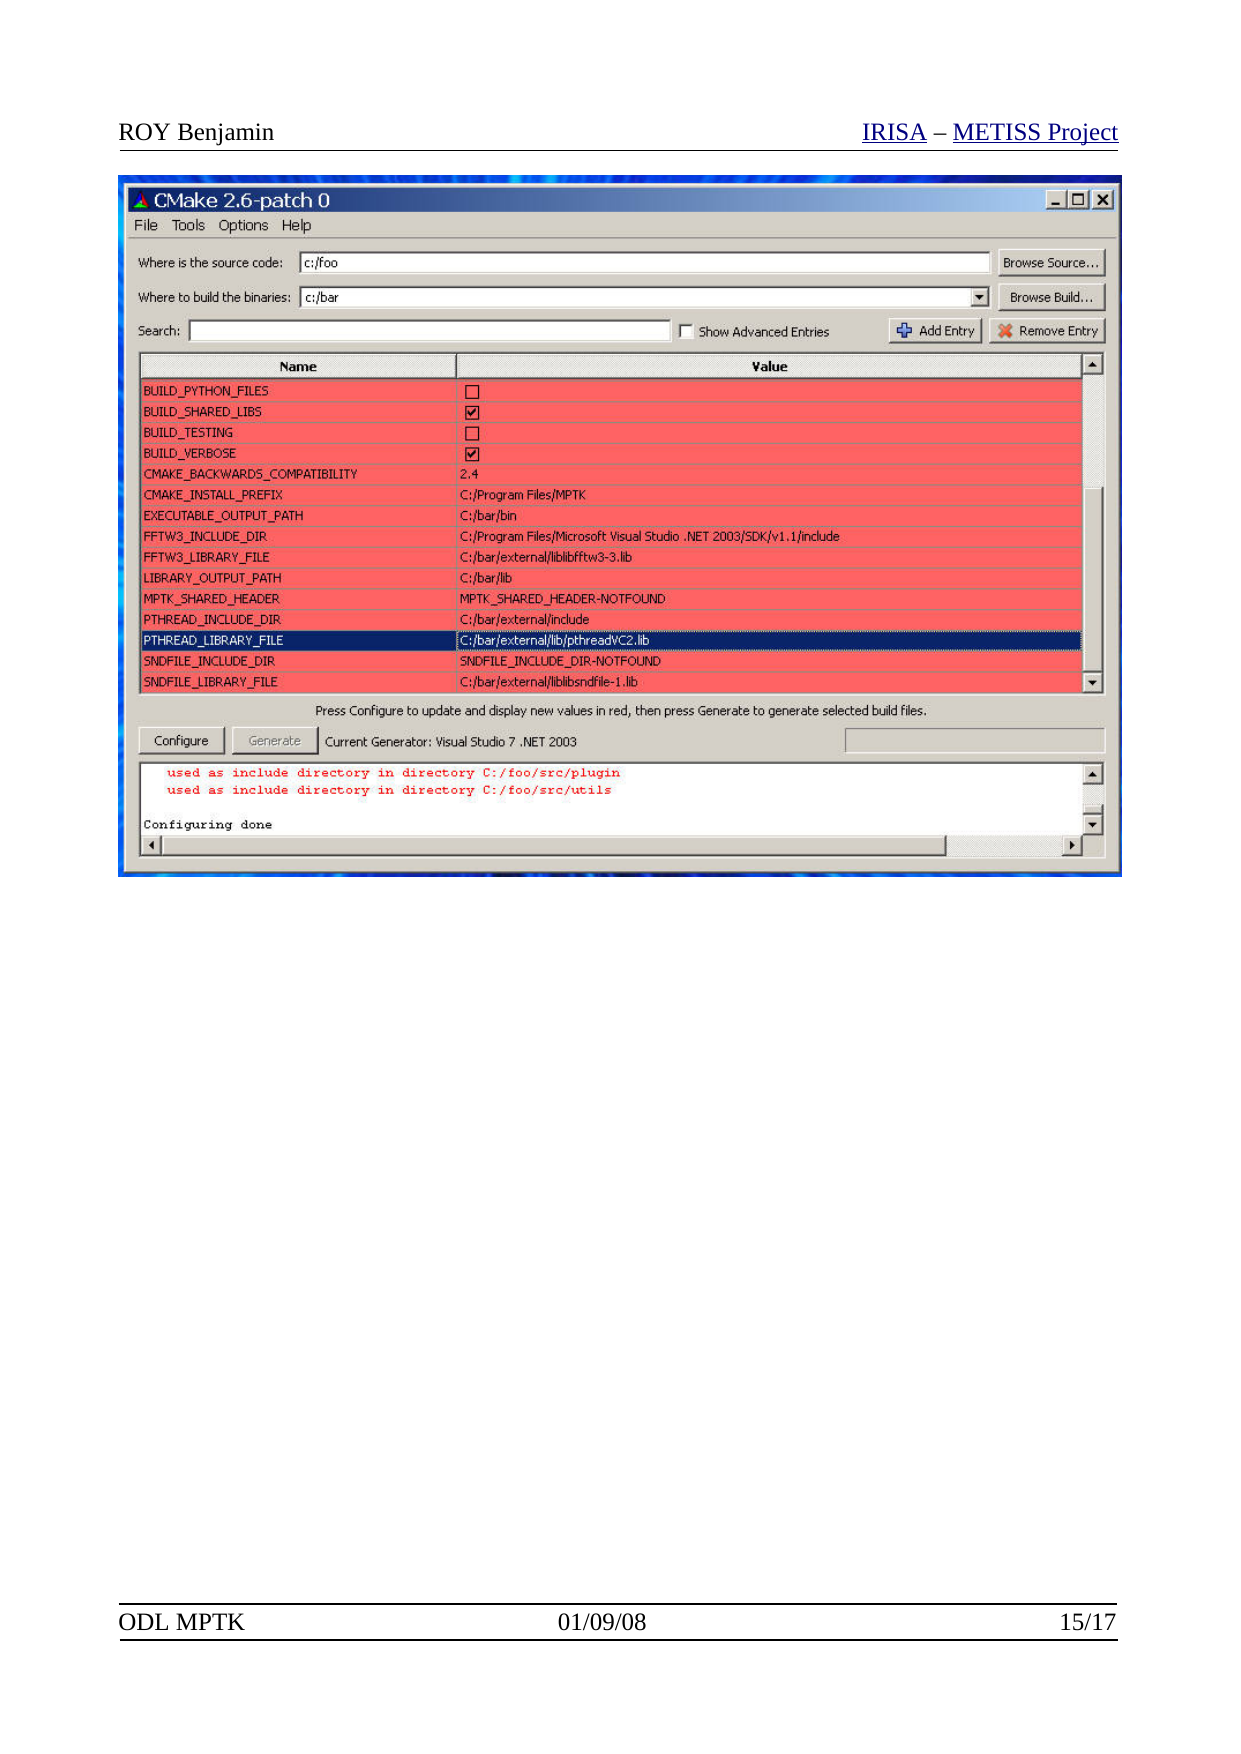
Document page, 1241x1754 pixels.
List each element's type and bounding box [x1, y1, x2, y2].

picture [118, 175, 1122, 877]
